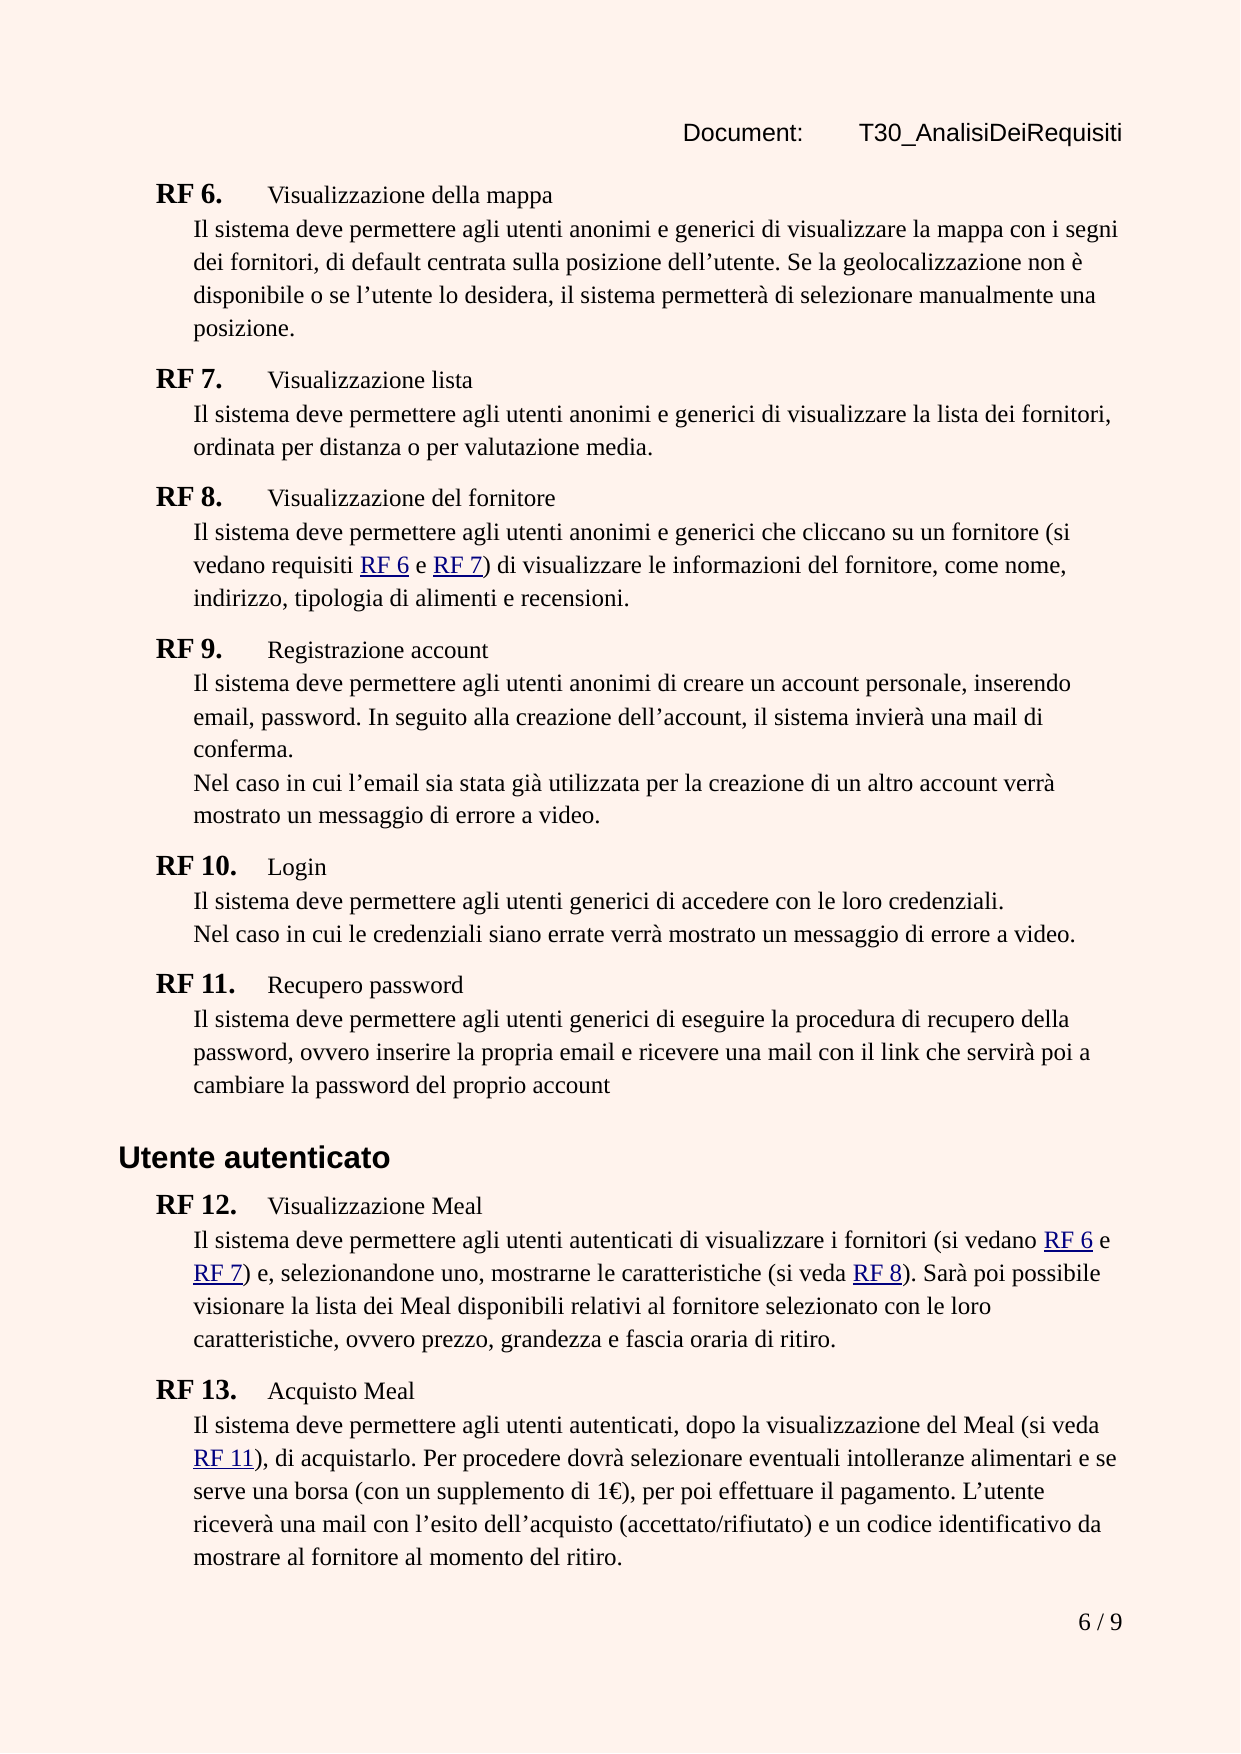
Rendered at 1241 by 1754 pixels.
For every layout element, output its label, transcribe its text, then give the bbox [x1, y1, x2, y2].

list Visualizzazione Meal Il sistema deve permettere agli utenti autenticati di visualizzare i fornitori (si vedano RF 6 e RF 7) e, selezionandone uno, mostrarne le caratteristiche (si veda RF 8). Sarà poi possibile visionare la lista dei Meal disponibili relativi al fornitore selezionato con le loro caratteristiche, ovvero prezzo, grandezza e fascia oraria di ritiro. [156, 1187, 1122, 1353]
list Acquisto Meal Il sistema deve permettere agli utenti autenticati, dopo la visualizzazione del Meal (si veda RF 11), di acquistarlo. Per procedere dovrà selezionare eventuali intolleranze alimentari e se serve una borsa (con un supplemento di 1€), per poi effettuare il pagamento. L’utente riceverà una mail con l’esito dell’acquisto (accettato/rifiutato) e un codice identificativo da mostrare al fornitore al momento del ritiro. [156, 1372, 1122, 1571]
list Login Il sistema deve permettere agli utenti generici di accedere con le loro credenziali. Nel caso in cui le credenziali siano errate verrà mostrato un messaggio di errore a video. [156, 848, 1122, 948]
list Recupero password Il sistema deve permettere agli utenti generici di eseguire la procedura di recupero della password, ovvero inserire la propria email e ricevere una mail con il link che servirà poi a cambiare la password del proprio account [156, 967, 1122, 1099]
list Visualizzazione della mappa Il sistema deve permettere agli utenti anonimi e generici di visualizzare la mappa con i segni dei fornitori, di default centrata sulla posizione dell’utente. Se la geolocalizzazione non è disponibile o se l’utente lo desidera, il sistema permetterà di selezionare manualmente una posizione. [156, 176, 1122, 342]
list Visualizzazione lista Il sistema deve permettere agli utenti anonimi e generici di visualizzare la lista dei fornitori, ordinata per distanza o per valutazione media. [156, 361, 1122, 460]
list Registrazione account Il sistema deve permettere agli utenti anonimi di creare un account personale, inserendo email, password. In seguito alla creazione dell’account, il sistema invierà una mail di conferma. Nel caso in cui l’email sia stata già utilizzata per la creazione di un altro account verrà mostrato un messaggio di errore a video. [156, 631, 1122, 829]
subtitle Utente autenticato [118, 1139, 1122, 1175]
list Visualizzazione del fornitore Il sistema deve permettere agli utenti anonimi e generici che cliccano su un fornitore (si vedano requisiti RF 6 e RF 7) di visualizzare le informazioni del fornitore, come nome, indirizzo, tipologia di alimenti e recensioni. [156, 479, 1122, 612]
